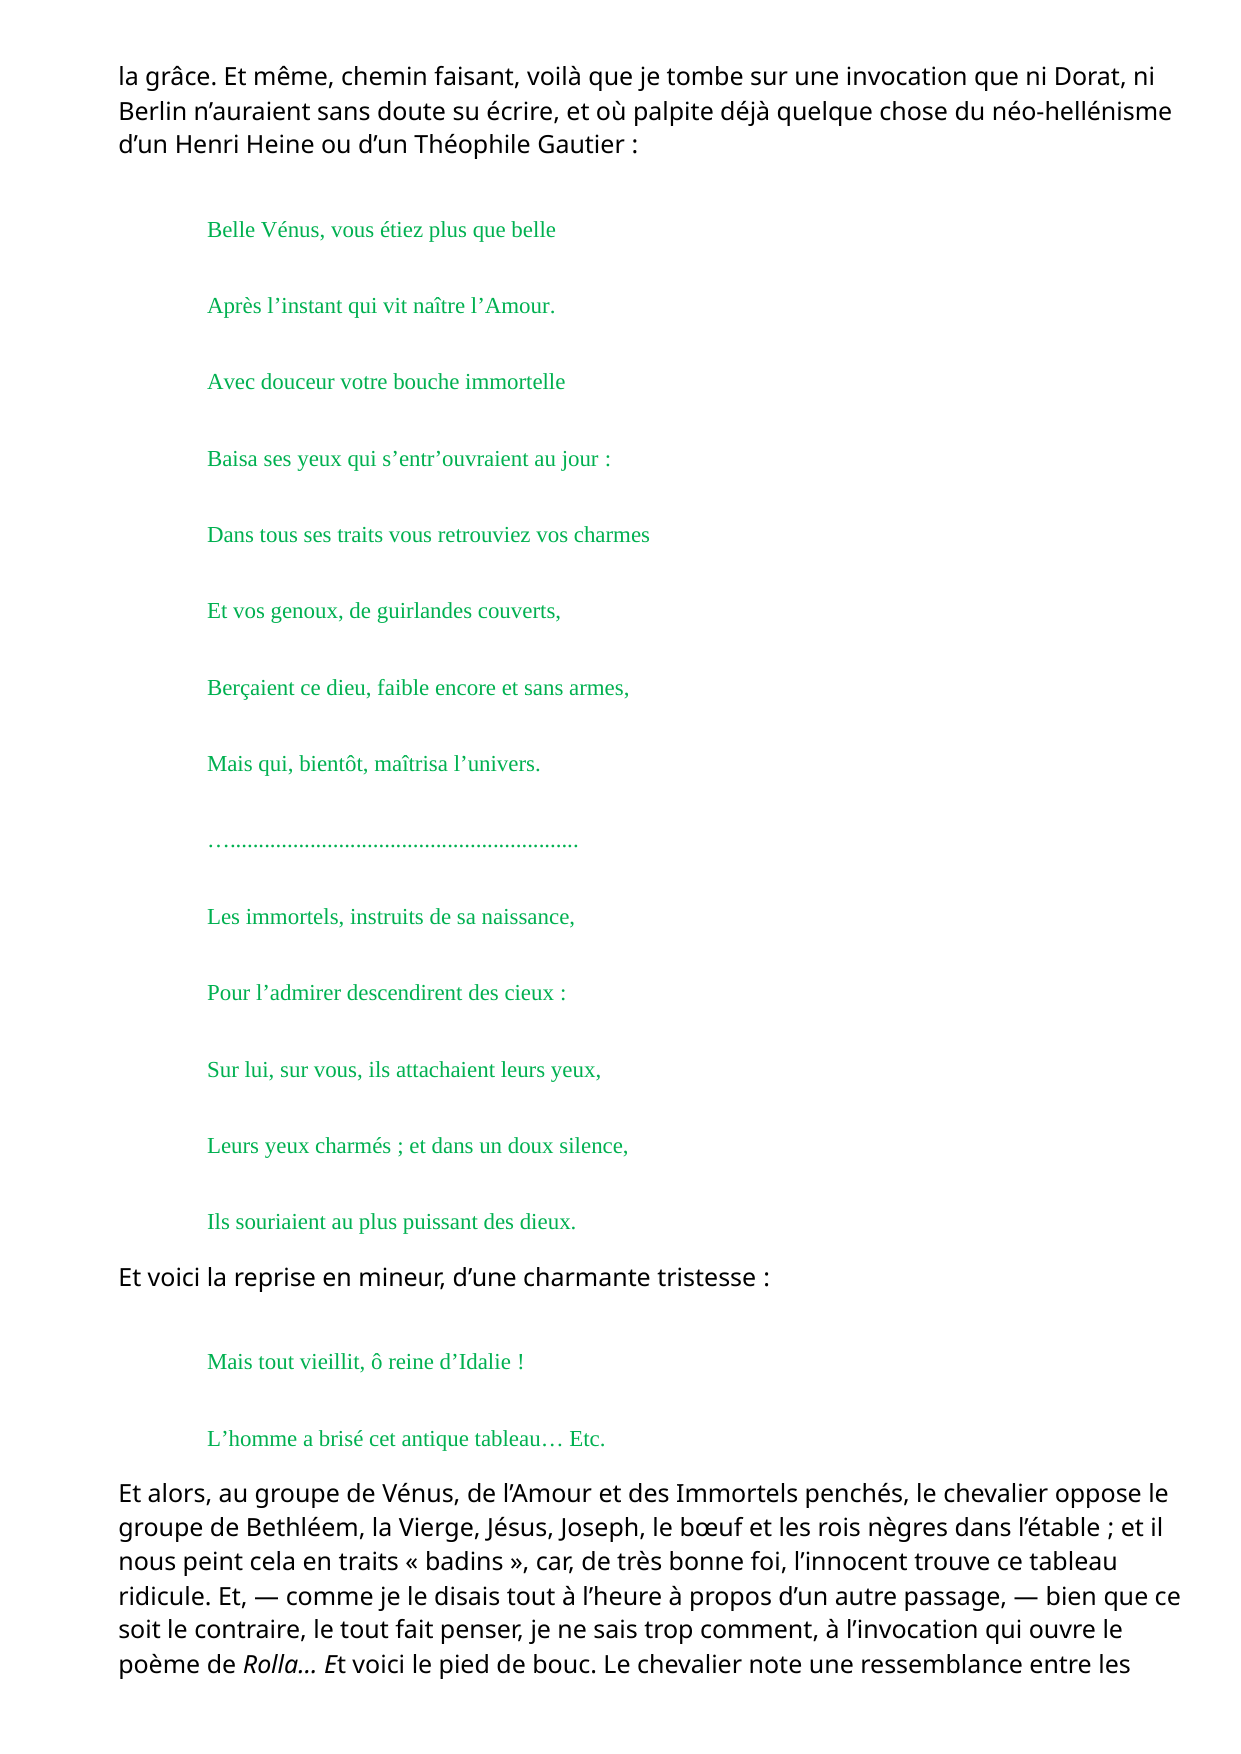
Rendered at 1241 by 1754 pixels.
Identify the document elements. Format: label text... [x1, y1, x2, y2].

text Belle Vénus, vous étiez plus que belle [207, 216, 1181, 242]
text Avec douceur votre bouche immortelle [207, 368, 1181, 395]
text Après l’instant qui vit naître l’Amour. [207, 292, 1181, 318]
text Et voici la reprise en mineur, d’une charmante tristesse : [118, 1260, 1181, 1294]
text Et vos genoux, de guirlandes couverts, [207, 597, 1181, 624]
text Mais tout vieillit, ô reine d’Idalie ! [207, 1348, 1181, 1374]
text Pour l’admirer descendirent des cieux : [207, 979, 1181, 1006]
text Ils souriaient au plus puissant des dieux. [207, 1208, 1181, 1235]
text …............................................................. [207, 827, 1181, 853]
text Leurs yeux charmés ; et dans un doux silence, [207, 1132, 1181, 1158]
text L’homme a brisé cet antique tableau… Etc. [207, 1424, 1181, 1451]
text Et alors, au groupe de Vénus, de l’Amour et des Immortels penchés, le chevalier oppose le groupe de Bethléem, la Vierge, Jésus, Joseph, le bœuf et les rois nègres dans l’étable ; et il nous peint cela en traits « badins », car, de très bonne foi, l’innocent trouve ce tableau ridicule. Et, — comme je le disais tout à l’heure à propos d’un autre passage, — bien que ce soit le contraire, le tout fait penser, je ne sais trop comment, à l’invocation qui ouvre le poème de Rolla… Et voici le pied de bouc. Le chevalier note une ressemblance entre les [118, 1476, 1181, 1680]
text Dans tous ses traits vous retrouviez vos charmes [207, 521, 1181, 547]
text la grâce. Et même, chemin faisant, voilà que je tombe sur une invocation que ni Dorat, ni Berlin n’auraient sans doute su écrire, et où palpite déjà quelque chose du néo-hellénisme d’un Henri Heine ou d’un Théophile Gautier : [118, 59, 1181, 161]
text Baisa ses yeux qui s’entr’ouvraient au jour : [207, 445, 1181, 471]
text Berçaient ce dieu, faible encore et sans armes, [207, 674, 1181, 700]
text Mais qui, bientôt, maîtrisa l’univers. [207, 750, 1181, 777]
text Les immortels, instruits de sa naissance, [207, 903, 1181, 929]
text Sur lui, sur vous, ils attachaient leurs yeux, [207, 1056, 1181, 1082]
